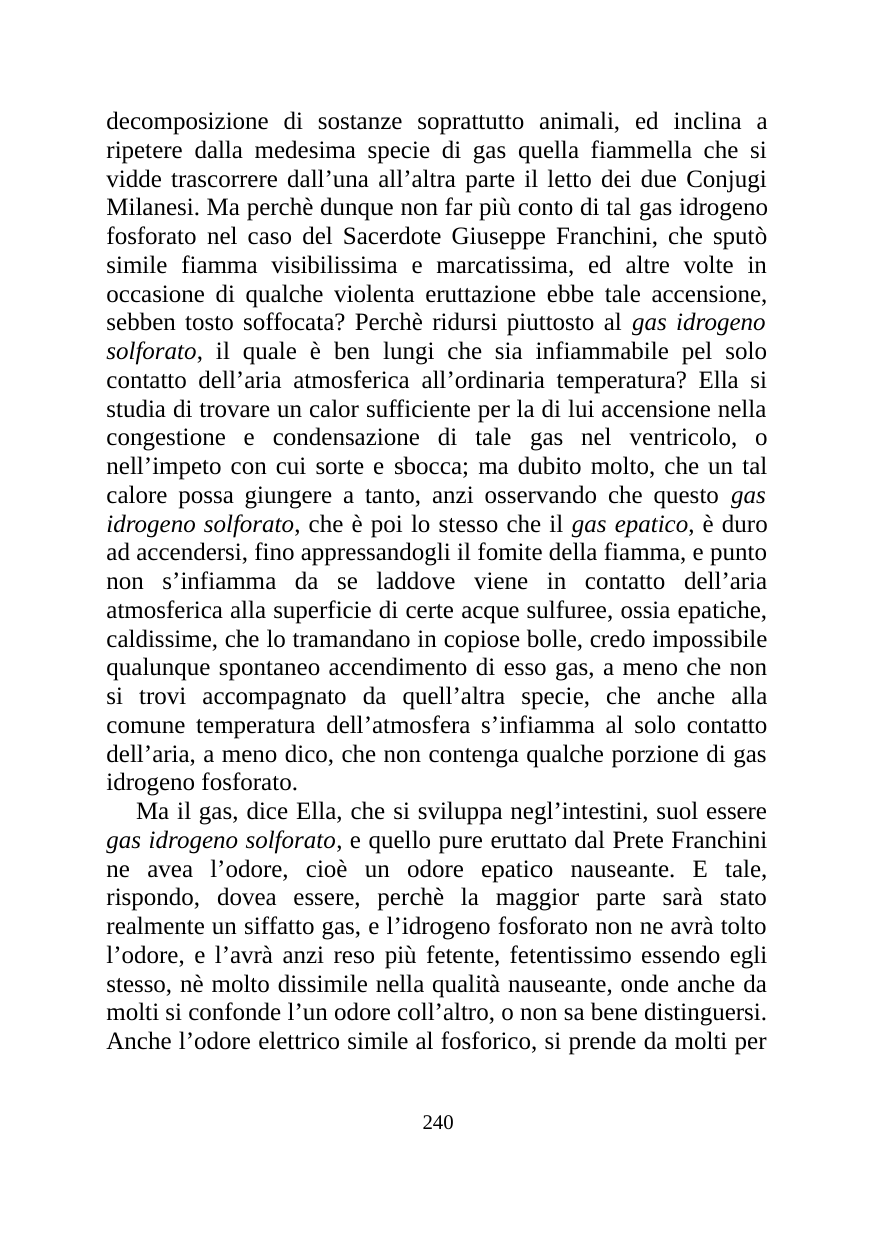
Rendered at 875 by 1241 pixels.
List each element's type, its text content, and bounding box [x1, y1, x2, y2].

text decomposizione di sostanze soprattutto animali, ed inclina a ripetere dalla medesima specie di gas quella fiammella che si vidde trascorrere dall’una all’altra parte il letto dei due Conjugi Milanesi. Ma perchè dunque non far più conto di tal gas idrogeno fosforato nel caso del Sacerdote Giuseppe Franchini, che sputò simile fiamma visibilissima e marcatissima, ed altre volte in occasione di qualche violenta eruttazione ebbe tale accensione, sebben tosto soffocata? Perchè ridursi piuttosto al gas idrogeno solforato, il quale è ben lungi che sia infiammabile pel solo contatto dell’aria atmosferica all’ordinaria temperatura? Ella si studia di trovare un calor sufficiente per la di lui accensione nella congestione e condensazione di tale gas nel ventricolo, o nell’impeto con cui sorte e sbocca; ma dubito molto, che un tal calore possa giungere a tanto, anzi osservando che questo gas idrogeno solforato, che è poi lo stesso che il gas epatico, è duro ad accendersi, fino appressandogli il fomite della fiamma, e punto non s’infiamma da se laddove viene in contatto dell’aria atmosferica alla superficie di certe acque sulfuree, ossia epatiche, caldissime, che lo tramandano in copiose bolle, credo impossibile qualunque spontaneo accendimento di esso gas, a meno che non si trovi accompagnato da quell’altra specie, che anche alla comune temperatura dell’atmosfera s’infiamma al solo contatto dell’aria, a meno dico, che non contenga qualche porzione di gas idrogeno fosforato. [106, 106, 768, 796]
text Ma il gas, dice Ella, che si sviluppa negl’intestini, suol essere gas idrogeno solforato, e quello pure eruttato dal Prete Franchini ne avea l’odore, cioè un odore epatico nauseante. E tale, rispondo, dovea essere, perchè la maggior parte sarà stato realmente un siffatto gas, e l’idrogeno fosforato non ne avrà tolto l’odore, e l’avrà anzi reso più fetente, fetentissimo essendo egli stesso, nè molto dissimile nella qualità nauseante, onde anche da molti si confonde l’un odore coll’altro, o non sa bene distinguersi. Anche l’odore elettrico simile al fosforico, si prende da molti per [106, 796, 768, 1055]
